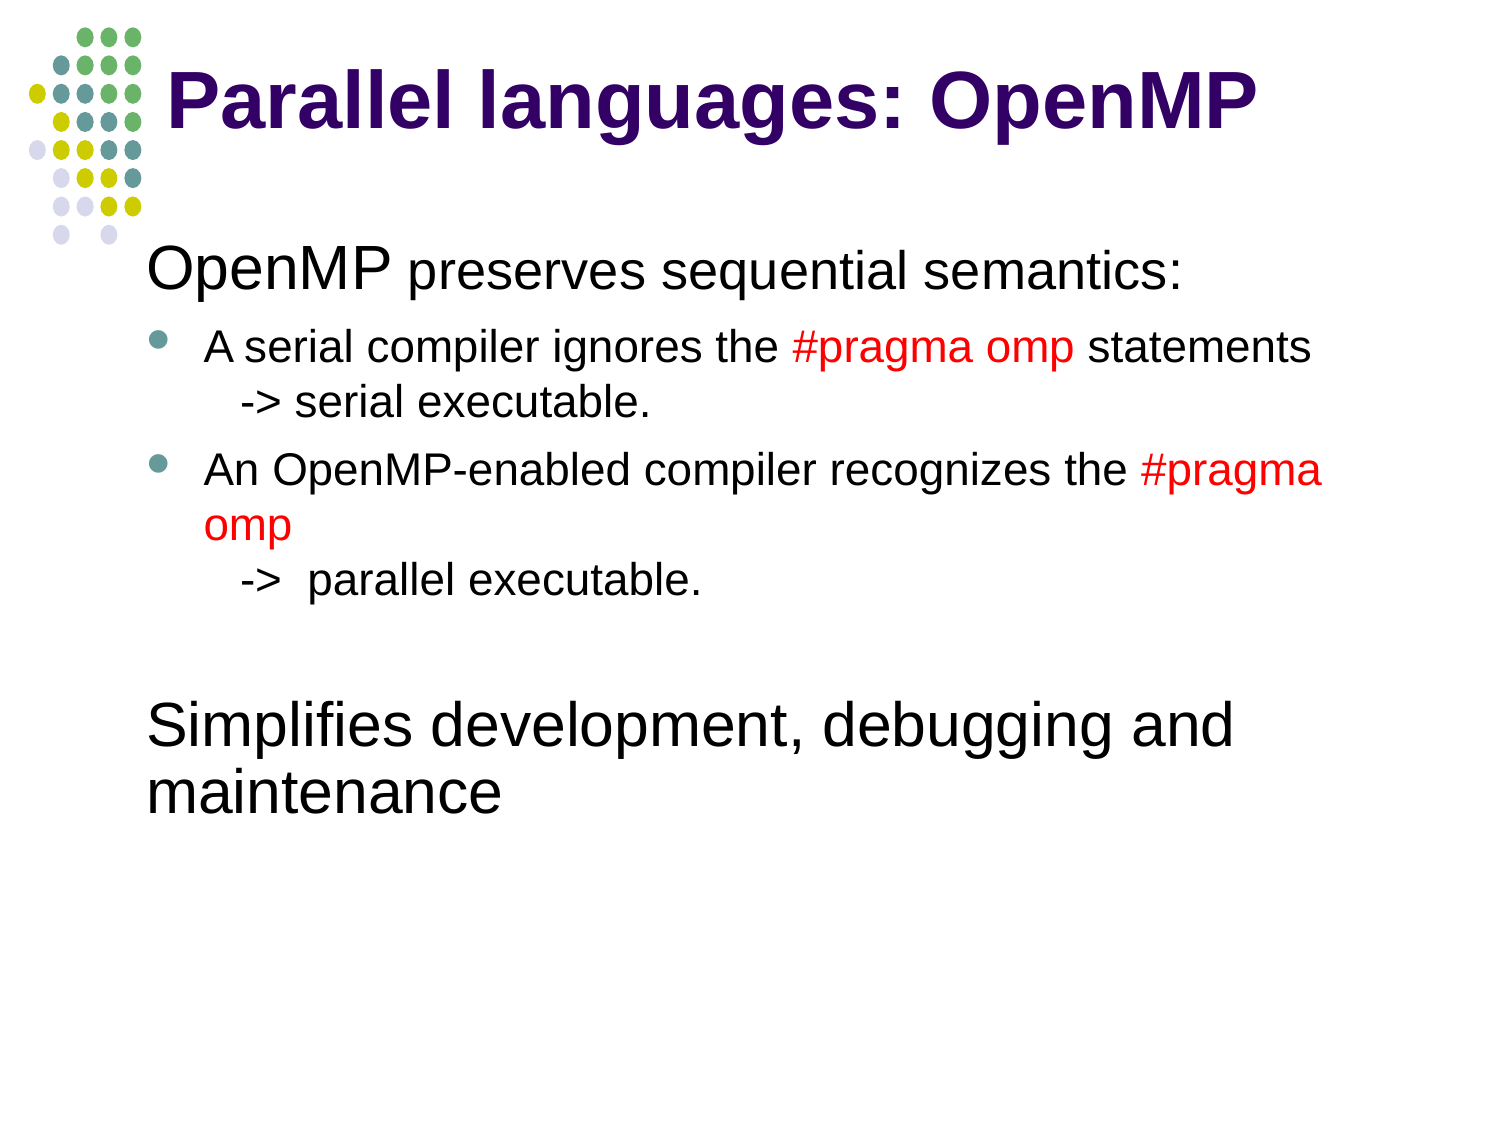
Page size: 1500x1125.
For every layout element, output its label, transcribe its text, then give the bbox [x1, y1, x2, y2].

title Parallel languages: OpenMP [151, 40, 1390, 176]
list OpenMP preserves sequential semantics: A serial compiler ignores the #pragma omp statements -> serial executable. An OpenMP-enabled compiler recognizes the #pragma omp -> parallel executable. Simplifies development, debugging and maintenance [75, 228, 1426, 1006]
